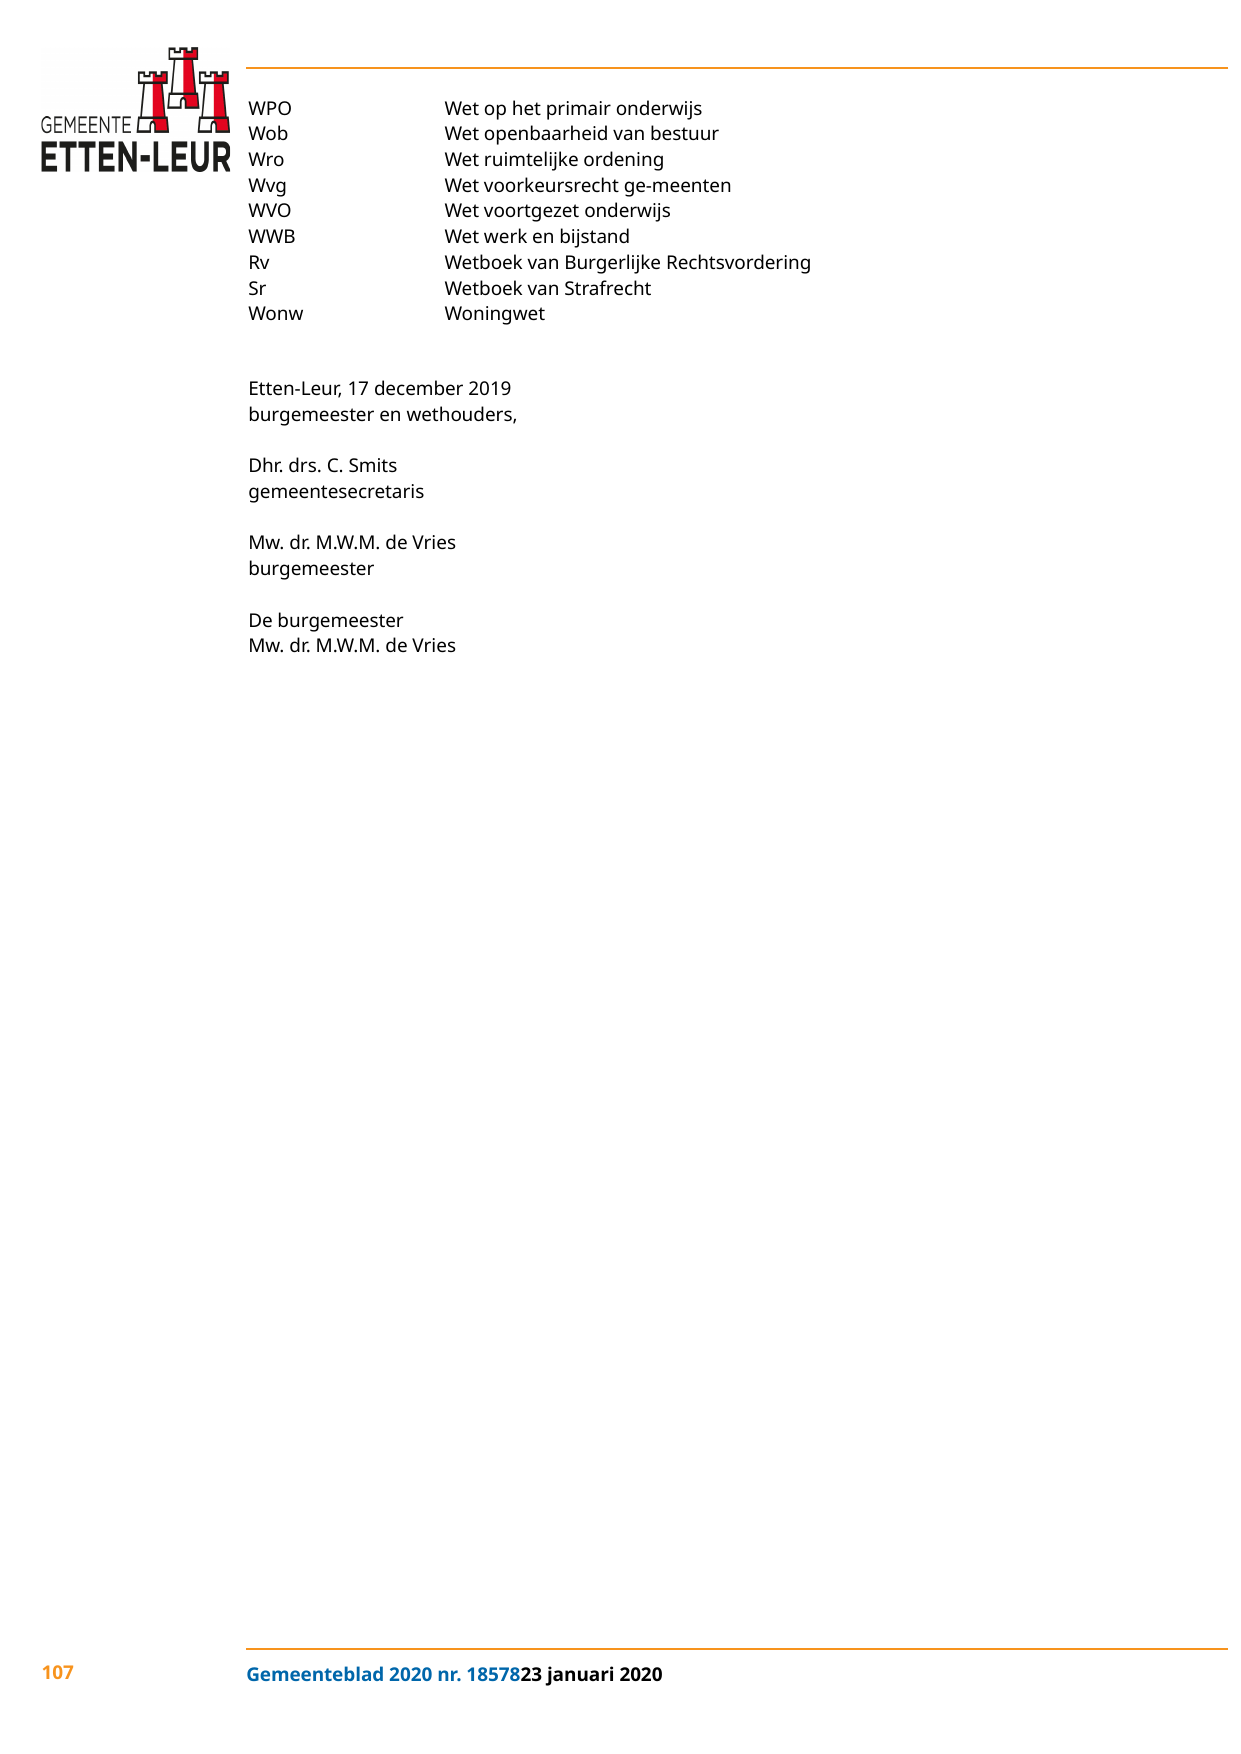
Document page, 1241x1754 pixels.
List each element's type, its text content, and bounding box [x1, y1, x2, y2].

text De burgemeester [248, 607, 1152, 632]
picture [41, 47, 231, 172]
table_cell WWB [248, 224, 444, 249]
table_cell WVO [248, 198, 444, 223]
table_cell Wet openbaarheid van bestuur [444, 121, 1152, 146]
table_cell Wetboek van Strafrecht [444, 275, 1152, 301]
table_cell Wvg [248, 172, 444, 198]
table_cell Woningwet [444, 301, 1152, 326]
table_cell Wet werk en bijstand [444, 224, 1152, 249]
table_cell Wob [248, 121, 444, 146]
text Dhr. drs. C. Smits [248, 452, 1152, 478]
text Etten-Leur, 17 december 2019 [248, 375, 1152, 401]
table_cell Wet voorkeursrecht ge-meenten [444, 172, 1152, 198]
table_cell Wonw [248, 301, 444, 326]
table_cell Wet op het primair onderwijs [444, 95, 1152, 121]
table_cell Wet voortgezet onderwijs [444, 198, 1152, 223]
table_cell Wet ruimtelijke ordening [444, 146, 1152, 172]
table_cell WPO [248, 95, 444, 121]
table_cell Rv [248, 249, 444, 275]
text burgemeester en wethouders, [248, 401, 1152, 427]
text gemeentesecretaris [248, 478, 1152, 504]
text Mw. dr. M.W.M. de Vries [248, 632, 1152, 658]
text burgemeester [248, 555, 1152, 581]
table_cell Sr [248, 275, 444, 301]
text Mw. dr. M.W.M. de Vries [248, 529, 1152, 555]
table_cell Wetboek van Burgerlijke Rechtsvordering [444, 249, 1152, 275]
table_cell Wro [248, 146, 444, 172]
